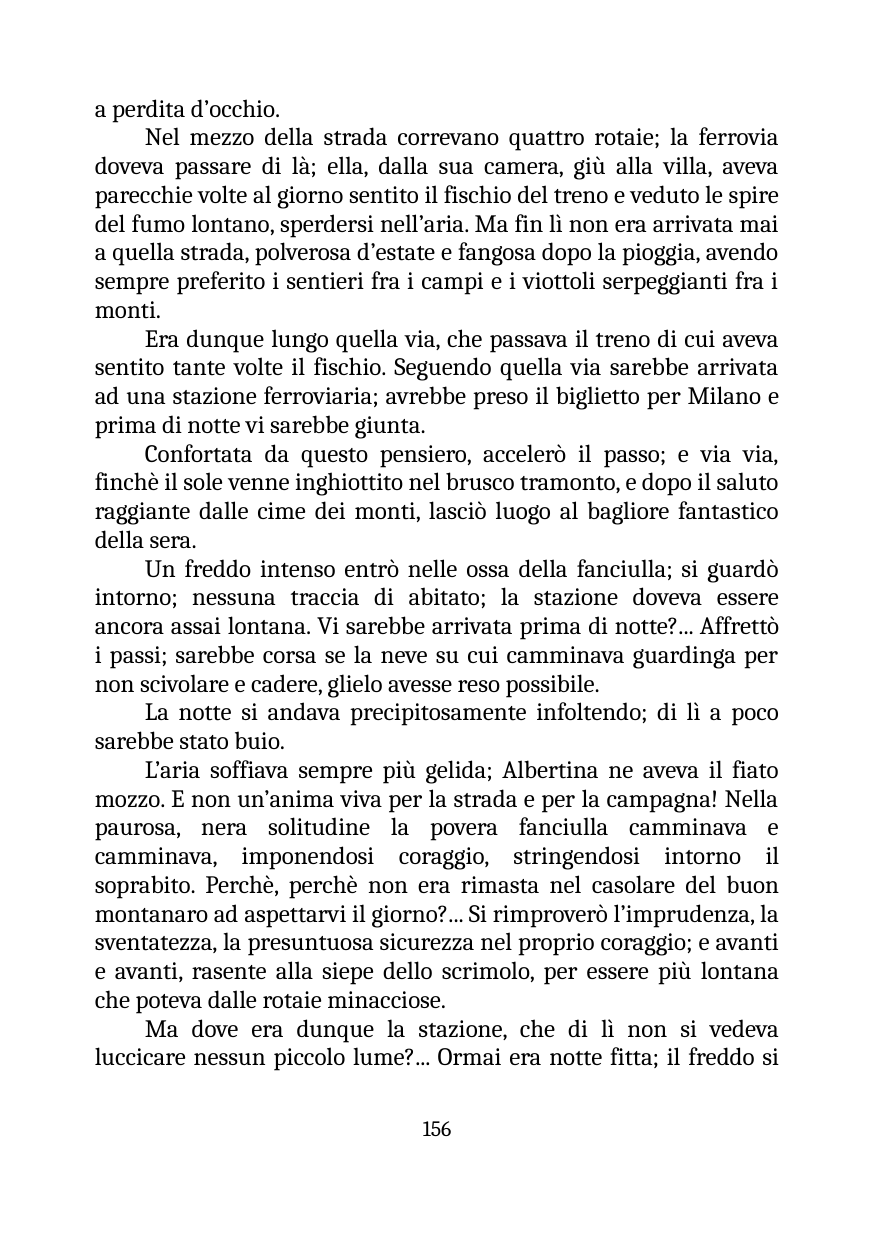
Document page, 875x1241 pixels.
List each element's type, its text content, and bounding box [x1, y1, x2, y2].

text Confortata da questo pensiero, accelerò il passo; e via via, finchè il sole venne inghiottito nel brusco tramonto, e dopo il saluto raggiante dalle cime dei monti, lasciò luogo al bagliore fantastico della sera. [94, 439, 779, 554]
text Ma dove era dunque la stazione, che di lì non si vedeva luccicare nessun piccolo lume?... Ormai era notte fitta; il freddo si [94, 1014, 779, 1072]
text Nel mezzo della strada correvano quattro rotaie; la ferrovia doveva passare di là; ella, dalla sua camera, giù alla villa, aveva parecchie volte al giorno sentito il fischio del treno e veduto le spire del fumo lontano, sperdersi nell’aria. Ma fin lì non era arrivata mai a quella strada, polverosa d’estate e fangosa dopo la pioggia, avendo sempre preferito i sentieri fra i campi e i viottoli serpeggianti fra i monti. [94, 123, 779, 324]
text L’aria soffiava sempre più gelida; Albertina ne aveva il fiato mozzo. E non un’anima viva per la strada e per la campagna! Nella paurosa, nera solitudine la povera fanciulla camminava e camminava, imponendosi coraggio, stringendosi intorno il soprabito. Perchè, perchè non era rimasta nel casolare del buon montanaro ad aspettarvi il giorno?... Si rimproverò l’imprudenza, la sventatezza, la presuntuosa sicurezza nel proprio coraggio; e avanti e avanti, rasente alla siepe dello scrimolo, per essere più lontana che poteva dalle rotaie minacciose. [94, 756, 779, 1014]
text La notte si andava precipitosamente infoltendo; di lì a poco sarebbe stato buio. [94, 698, 779, 756]
text Un freddo intenso entrò nelle ossa della fanciulla; si guardò intorno; nessuna traccia di abitato; la stazione doveva essere ancora assai lontana. Vi sarebbe arrivata prima di notte?... Affrettò i passi; sarebbe corsa se la neve su cui camminava guardinga per non scivolare e cadere, glielo avesse reso possibile. [94, 554, 779, 698]
text Era dunque lungo quella via, che passava il treno di cui aveva sentito tante volte il fischio. Seguendo quella via sarebbe arrivata ad una stazione ferroviaria; avrebbe preso il biglietto per Milano e prima di notte vi sarebbe giunta. [94, 324, 779, 439]
text a perdita d’occhio. [94, 94, 779, 123]
